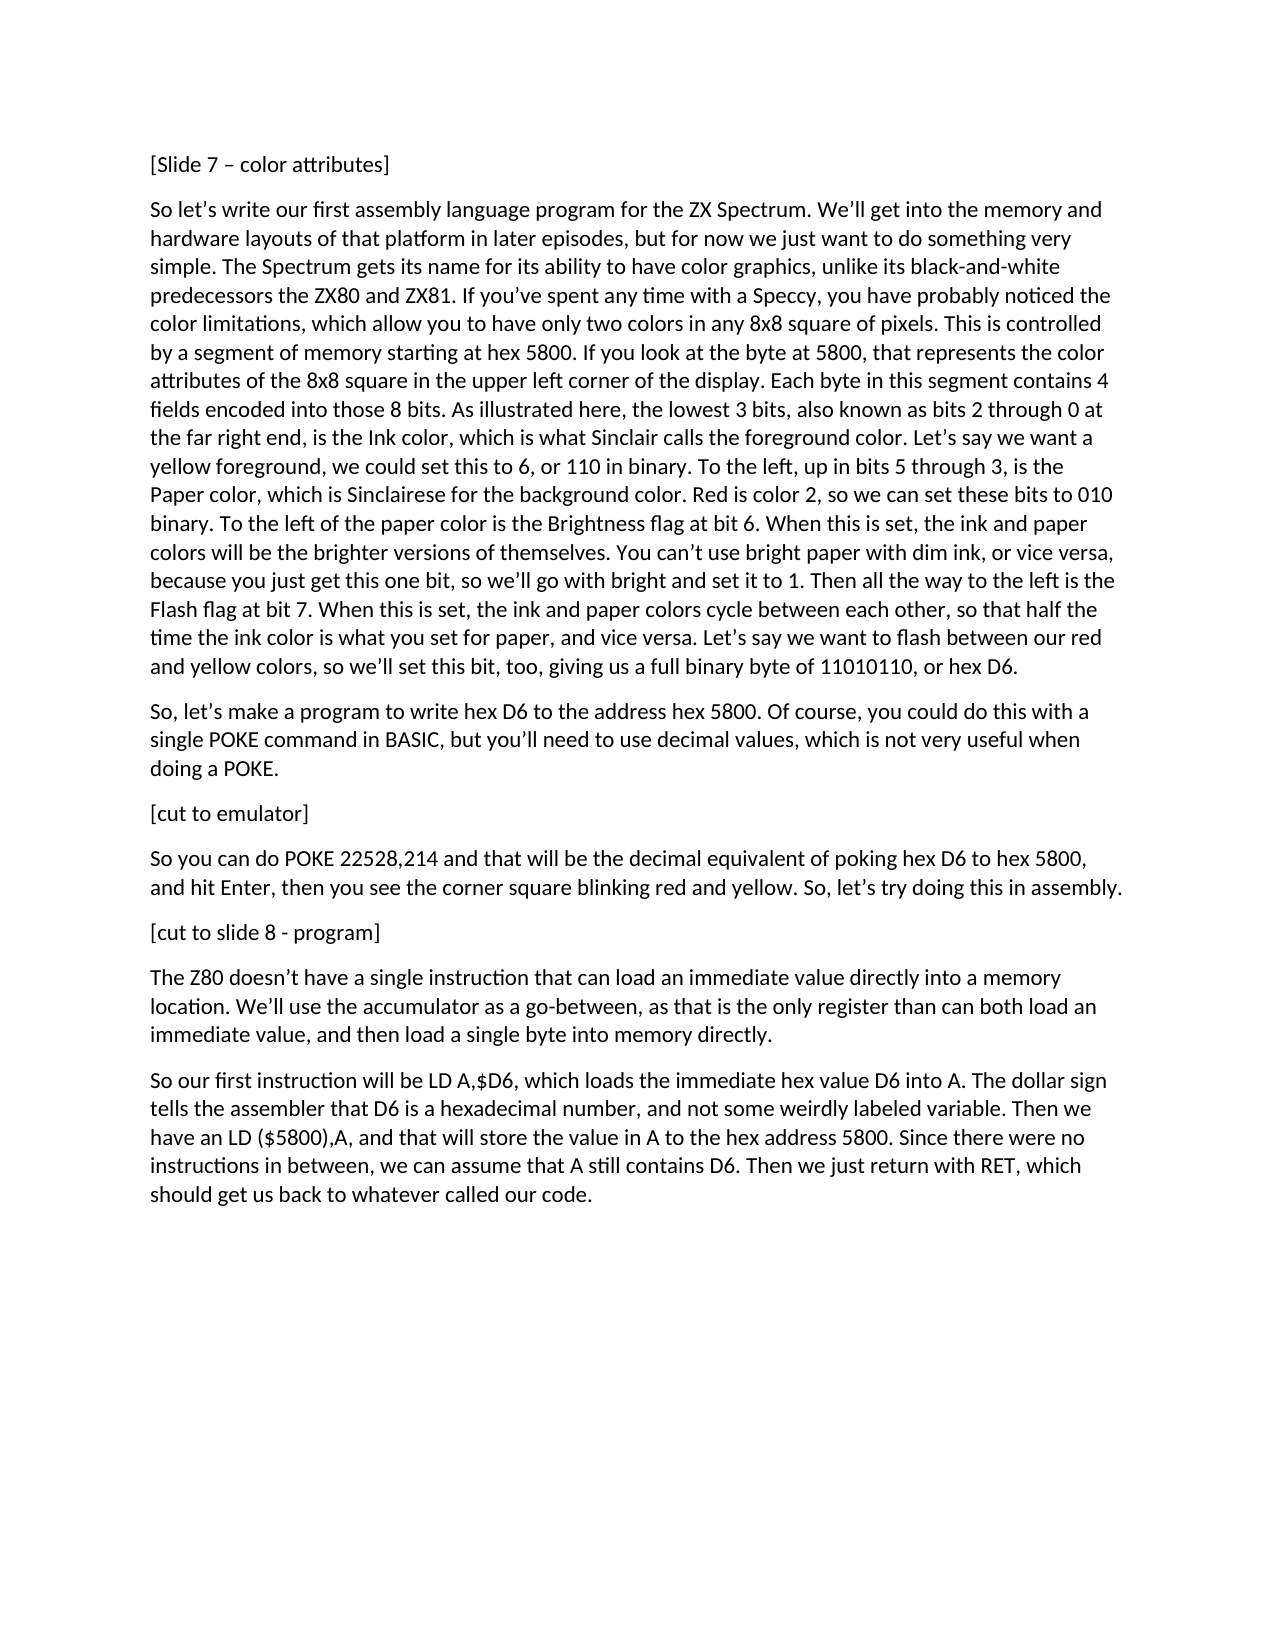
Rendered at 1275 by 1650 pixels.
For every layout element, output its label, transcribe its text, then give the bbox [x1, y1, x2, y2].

text [cut to emulator] [150, 799, 1125, 827]
text The Z80 doesn’t have a single instruction that can load an immediate value directly into a memory location. We’ll use the accumulator as a go-between, as that is the only register than can both load an immediate value, and then load a single byte into memory directly. [150, 963, 1125, 1049]
text So you can do POKE 22528,214 and that will be the decimal equivalent of poking hex D6 to hex 5800, and hit Enter, then you see the corner square blinking red and yellow. So, let’s try doing this in assembly. [150, 844, 1125, 901]
text So our first instruction will be LD A,$D6, which loads the immediate hex value D6 into A. The dollar sign tells the assembler that D6 is a hexadecimal number, and not some weirdly labeled variable. Then we have an LD ($5800),A, and that will store the value in A to the hex address 5800. Since there were no instructions in between, we can assume that A still contains D6. Then we just return with RET, which should get us back to whatever called our code. [150, 1066, 1125, 1208]
text So let’s write our first assembly language program for the ZX Spectrum. We’ll get into the memory and hardware layouts of that platform in later episodes, but for now we just want to do something very simple. The Spectrum gets its name for its ability to have color graphics, unlike its black-and-white predecessors the ZX80 and ZX81. If you’ve spent any time with a Speccy, you have probably noticed the color limitations, which allow you to have only two colors in any 8x8 square of pixels. This is controlled by a segment of memory starting at hex 5800. If you look at the byte at 5800, that represents the color attributes of the 8x8 square in the upper left corner of the display. Each byte in this segment contains 4 fields encoded into those 8 bits. As illustrated here, the lowest 3 bits, also known as bits 2 through 0 at the far right end, is the Ink color, which is what Sinclair calls the foreground color. Let’s say we want a yellow foreground, we could set this to 6, or 110 in binary. To the left, up in bits 5 through 3, is the Paper color, which is Sinclairese for the background color. Red is color 2, so we can set these bits to 010 binary. To the left of the paper color is the Brightness flag at bit 6. When this is set, the ink and paper colors will be the brighter versions of themselves. You can’t use bright paper with dim ink, or vice versa, because you just get this one bit, so we’ll go with bright and set it to 1. Then all the way to the left is the Flash flag at bit 7. When this is set, the ink and paper colors cycle between each other, so that half the time the ink color is what you set for paper, and vice versa. Let’s say we want to flash between our red and yellow colors, so we’ll set this bit, too, giving us a full binary byte of 11010110, or hex D6. [150, 195, 1125, 680]
text [Slide 7 – color attributes] [150, 150, 1125, 178]
text [cut to slide 8 - program] [150, 918, 1125, 946]
text So, let’s make a program to write hex D6 to the address hex 5800. Of course, you could do this with a single POKE command in BASIC, but you’ll need to use decimal values, which is not very useful when doing a POKE. [150, 697, 1125, 782]
